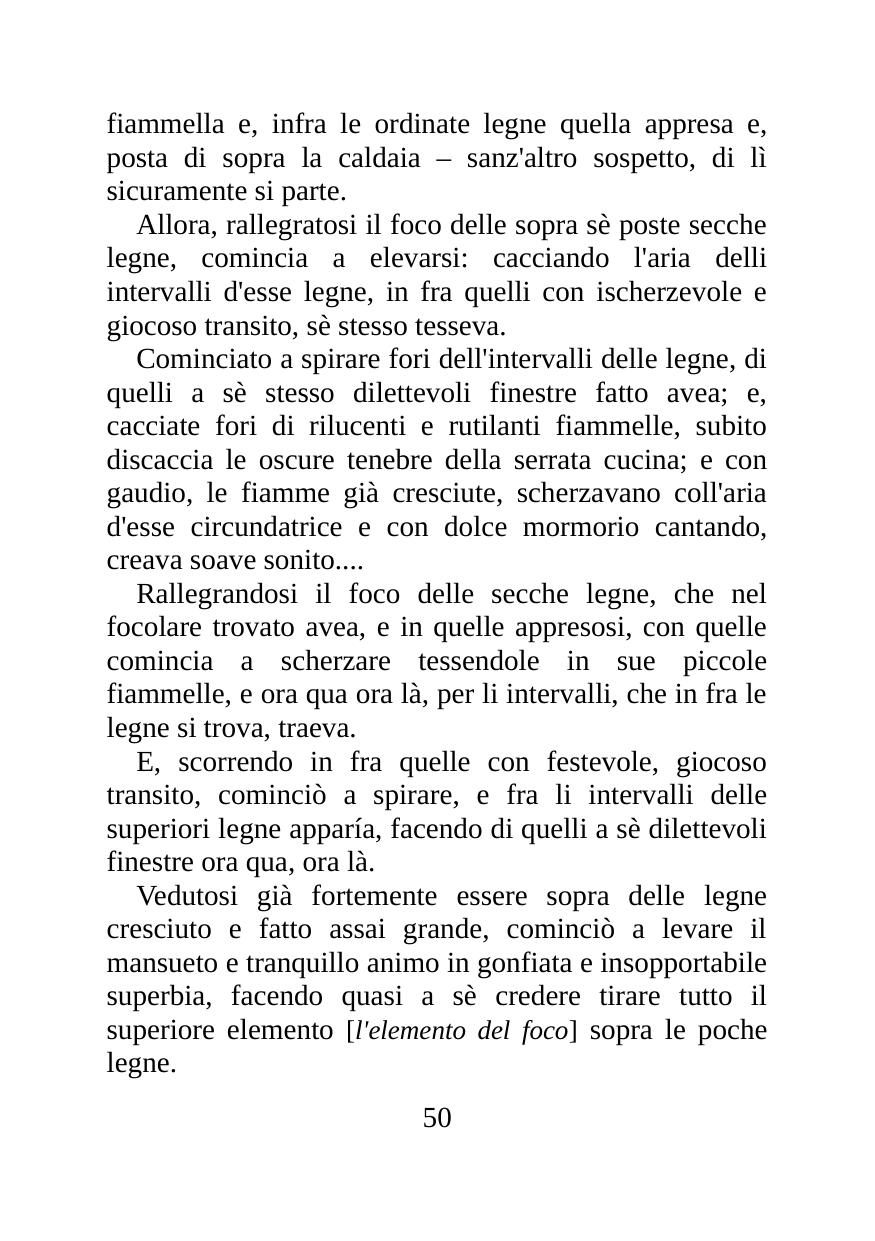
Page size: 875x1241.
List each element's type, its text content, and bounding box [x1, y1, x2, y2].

text Rallegrandosi il foco delle secche legne, che nel focolare trovato avea, e in quelle appresosi, con quelle comincia a scherzare tessendole in sue piccole fiammelle, e ora qua ora là, per li intervalli, che in fra le legne si trova, traeva. [106, 576, 768, 744]
text fiammella e, infra le ordinate legne quella appresa e, posta di sopra la caldaia ‒ sanz'altro sospetto, di lì sicuramente si parte. [106, 106, 768, 207]
text E, scorrendo in fra quelle con festevole, giocoso transito, cominciò a spirare, e fra li intervalli delle superiori legne apparía, facendo di quelli a sè dilettevoli finestre ora qua, ora là. [106, 744, 768, 878]
text Vedutosi già fortemente essere sopra delle legne cresciuto e fatto assai grande, cominciò a levare il mansueto e tranquillo animo in gonfiata e insopportabile superbia, facendo quasi a sè credere tirare tutto il superiore elemento [l'elemento del foco] sopra le poche legne. [106, 878, 768, 1079]
text Cominciato a spirare fori dell'intervalli delle legne, di quelli a sè stesso dilettevoli finestre fatto avea; e, cacciate fori di rilucenti e rutilanti fiammelle, subito discaccia le oscure tenebre della serrata cucina; e con gaudio, le fiamme già cresciute, scherzavano coll'aria d'esse circundatrice e con dolce mormorio cantando, creava soave sonito.... [106, 341, 768, 576]
text Allora, rallegratosi il foco delle sopra sè poste secche legne, comincia a elevarsi: cacciando l'aria delli intervalli d'esse legne, in fra quelli con ischerzevole e giocoso transito, sè stesso tesseva. [106, 207, 768, 341]
